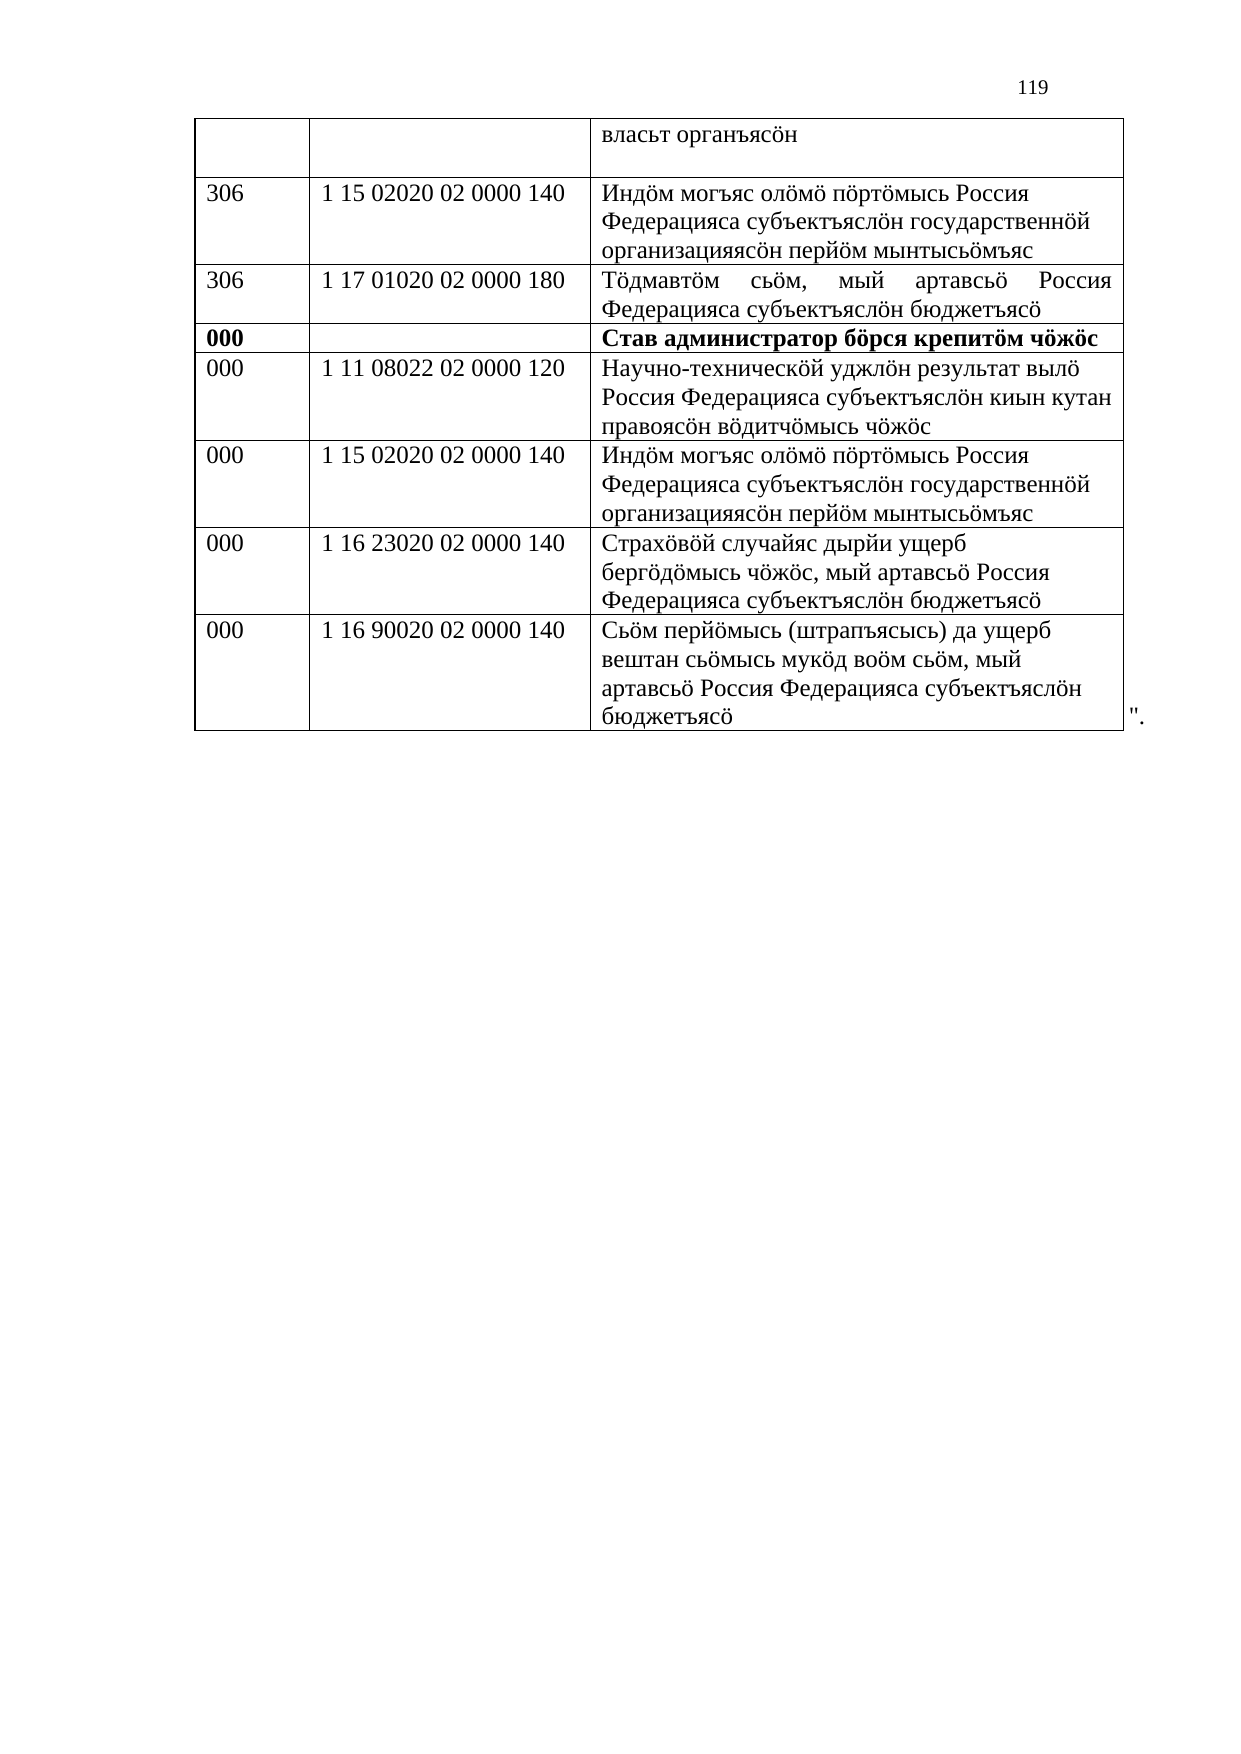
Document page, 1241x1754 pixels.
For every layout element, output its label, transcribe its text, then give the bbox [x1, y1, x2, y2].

table_cell 000 [196, 441, 309, 527]
table_cell [1124, 118, 1182, 177]
table_cell [1124, 323, 1182, 352]
table_cell 000 [196, 615, 309, 730]
table_cell Тöдмавтöм сьöм, мый артавсьö Россия Федерацияса субъектъяслöн бюджетъясö [591, 265, 1123, 322]
table_cell Став администратор бöрся крепитöм чöжöс [591, 324, 1123, 352]
table_cell 1 16 23020 02 0000 140 [310, 528, 590, 614]
table_cell 1 15 02020 02 0000 140 [310, 178, 590, 264]
table_cell [310, 119, 590, 177]
table_cell [196, 119, 309, 177]
table_cell 1 17 01020 02 0000 180 [310, 265, 590, 322]
table_cell Индöм могъяс олöмö пöртöмысь Россия Федерацияса субъектъяслöн государственнöй организацияясöн перйöм мынтысьöмъяс [591, 441, 1123, 527]
table_cell 306 [196, 178, 309, 264]
table_cell [1124, 264, 1182, 322]
table_cell [1124, 440, 1182, 527]
table_cell 1 11 08022 02 0000 120 [310, 353, 590, 439]
table_cell [310, 324, 590, 352]
table_cell [1124, 527, 1182, 614]
table_cell Сьöм перйöмысь (штрапъясысь) да ущерб вештан сьöмысь мукöд воöм сьöм, мый артавсьö Россия Федерацияса субъектъяслöн бюджетъясö [591, 615, 1123, 730]
table_cell ". [1124, 614, 1182, 730]
table_cell 000 [196, 324, 309, 352]
table_cell Страхöвöй случайяс дырйи ущерб бергöдöмысь чöжöс, мый артавсьö Россия Федерацияса субъектъяслöн бюджетъясö [591, 528, 1123, 614]
table_cell [1124, 177, 1182, 264]
table_cell [1124, 352, 1182, 439]
table_cell власьт органъясöн [591, 119, 1123, 177]
table_cell Научно-техническöй уджлöн результат вылö Россия Федерацияса субъектъяслöн киын кутан правоясöн вöдитчöмысь чöжöс [591, 353, 1123, 439]
table_cell 1 16 90020 02 0000 140 [310, 615, 590, 730]
table_cell 000 [196, 353, 309, 439]
table_cell 306 [196, 265, 309, 322]
table_cell Индöм могъяс олöмö пöртöмысь Россия Федерацияса субъектъяслöн государственнöй организацияясöн перйöм мынтысьöмъяс [591, 178, 1123, 264]
table_cell 000 [196, 528, 309, 614]
table_cell 1 15 02020 02 0000 140 [310, 441, 590, 527]
